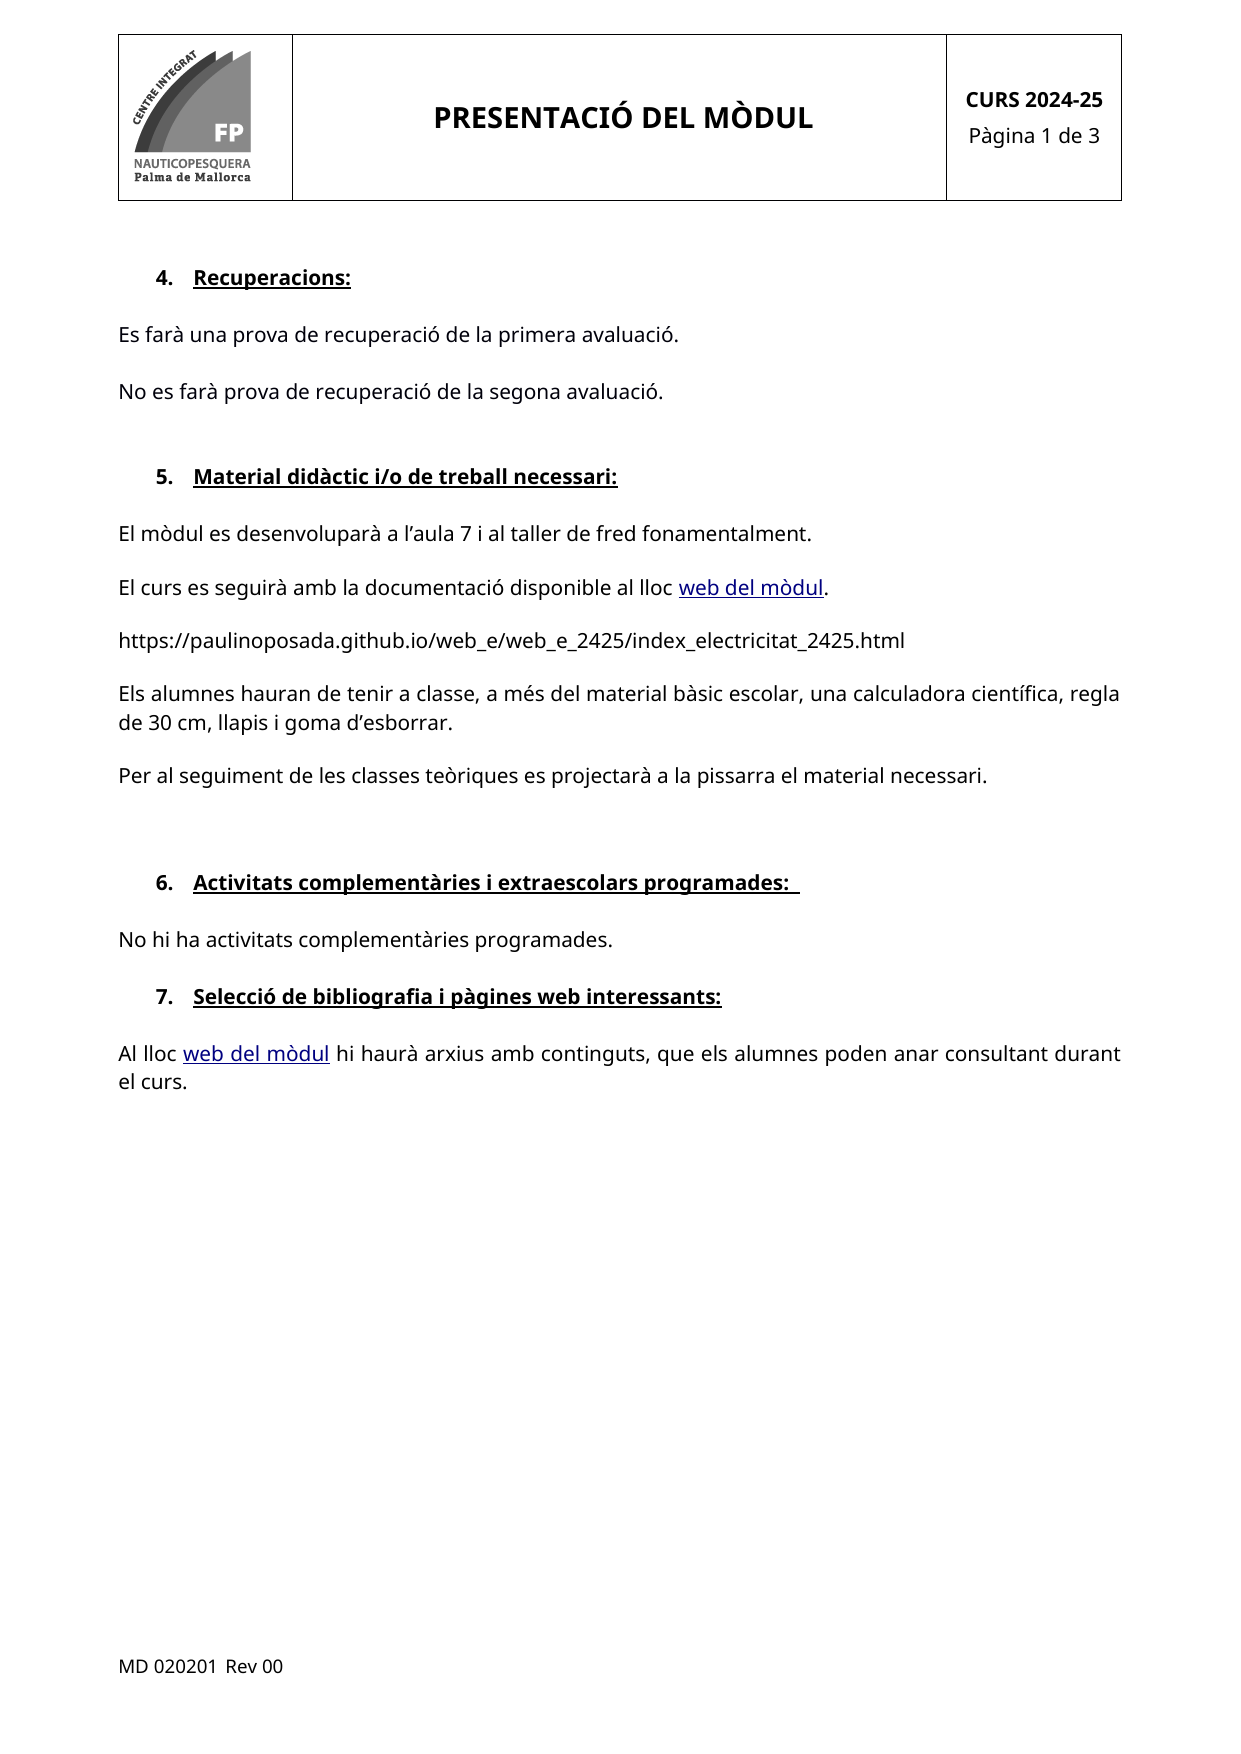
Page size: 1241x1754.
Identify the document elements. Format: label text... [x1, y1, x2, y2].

text Per al seguiment de les classes teòriques es projectarà a la pissarra el material necessari. [118, 761, 1122, 790]
text Es farà una prova de recuperació de la primera avaluació. [118, 320, 1122, 348]
text No hi ha activitats complementàries programades. [118, 925, 1122, 953]
text El mòdul es desenvoluparà a l’aula 7 i al taller de fred fonamentalment. [118, 519, 1122, 548]
text No es farà prova de recuperació de la segona avaluació. [118, 377, 1122, 405]
picture [127, 40, 256, 190]
text Els alumnes hauran de tenir a classe, a més del material bàsic escolar, una calculadora científica, regla de 30 cm, llapis i goma d’esborrar. [118, 679, 1122, 736]
list Material didàctic i/o de treball necessari: [156, 462, 1122, 491]
text https://paulinoposada.github.io/web_e/web_e_2425/index_electricitat_2425.html [118, 626, 1122, 654]
list Selecció de bibliografia i pàgines web interessants: [156, 982, 1122, 1010]
text Al lloc web del mòdul hi haurà arxius amb continguts, que els alumnes poden anar consultant durant el curs. [118, 1039, 1122, 1096]
list Activitats complementàries i extraescolars programades: [156, 868, 1122, 897]
list Recuperacions: [156, 263, 1122, 292]
text El curs es seguirà amb la documentació disponible al lloc web del mòdul. [118, 573, 1122, 601]
